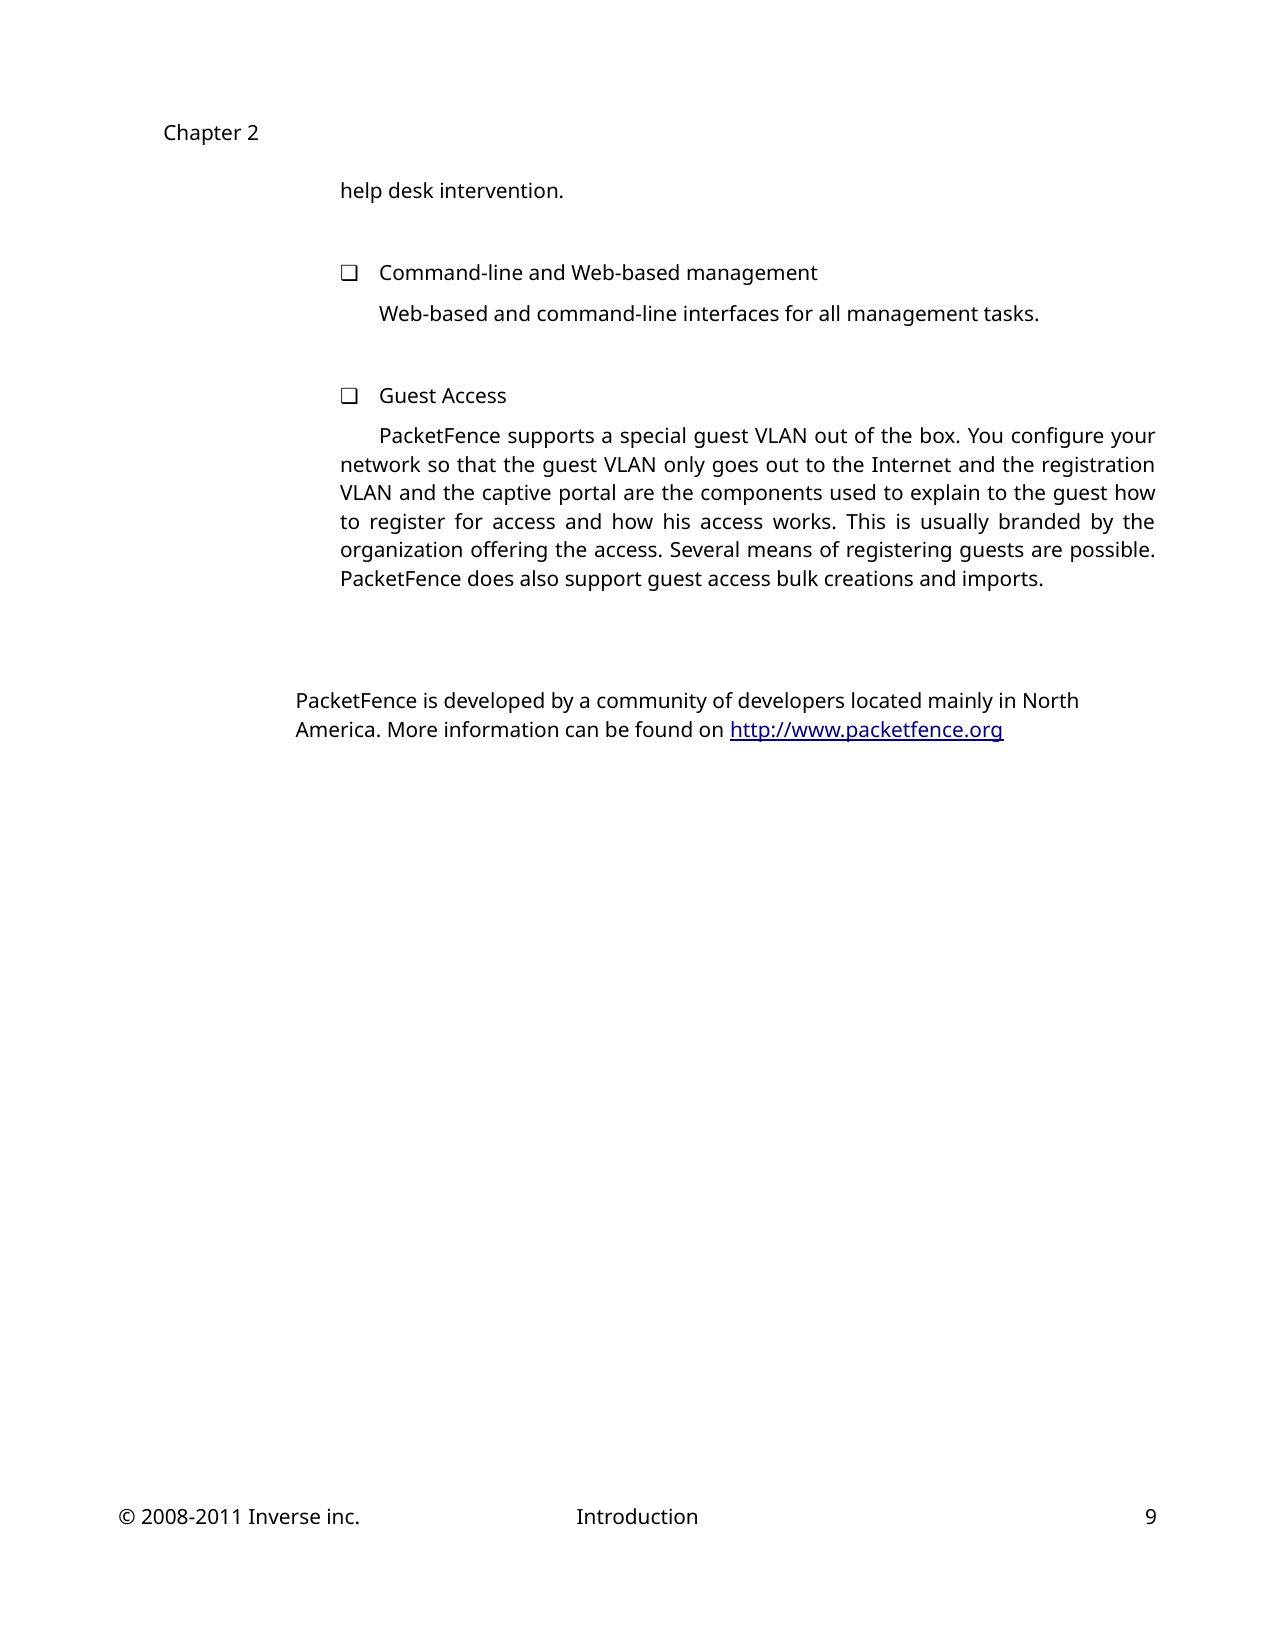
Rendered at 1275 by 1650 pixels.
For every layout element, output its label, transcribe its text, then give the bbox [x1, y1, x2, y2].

list ❏ Guest Access [340, 381, 1157, 409]
list PacketFence supports a special guest VLAN out of the box. You configure your network so that the guest VLAN only goes out to the Internet and the registration VLAN and the captive portal are the components used to explain to the guest how to register for access and how his access works. This is usually branded by the organization offering the access. Several means of registering guests are possible. PacketFence does also support guest access bulk creations and imports. [340, 422, 1157, 592]
list help desk intervention. [340, 176, 1157, 204]
list Web-based and command-line interfaces for all management tasks. [340, 299, 1157, 327]
text PacketFence is developed by a community of developers located mainly in North America. More information can be found on http://www.packetfence.org [295, 687, 1157, 743]
list ❏ Command-line and Web-based management [340, 258, 1157, 286]
